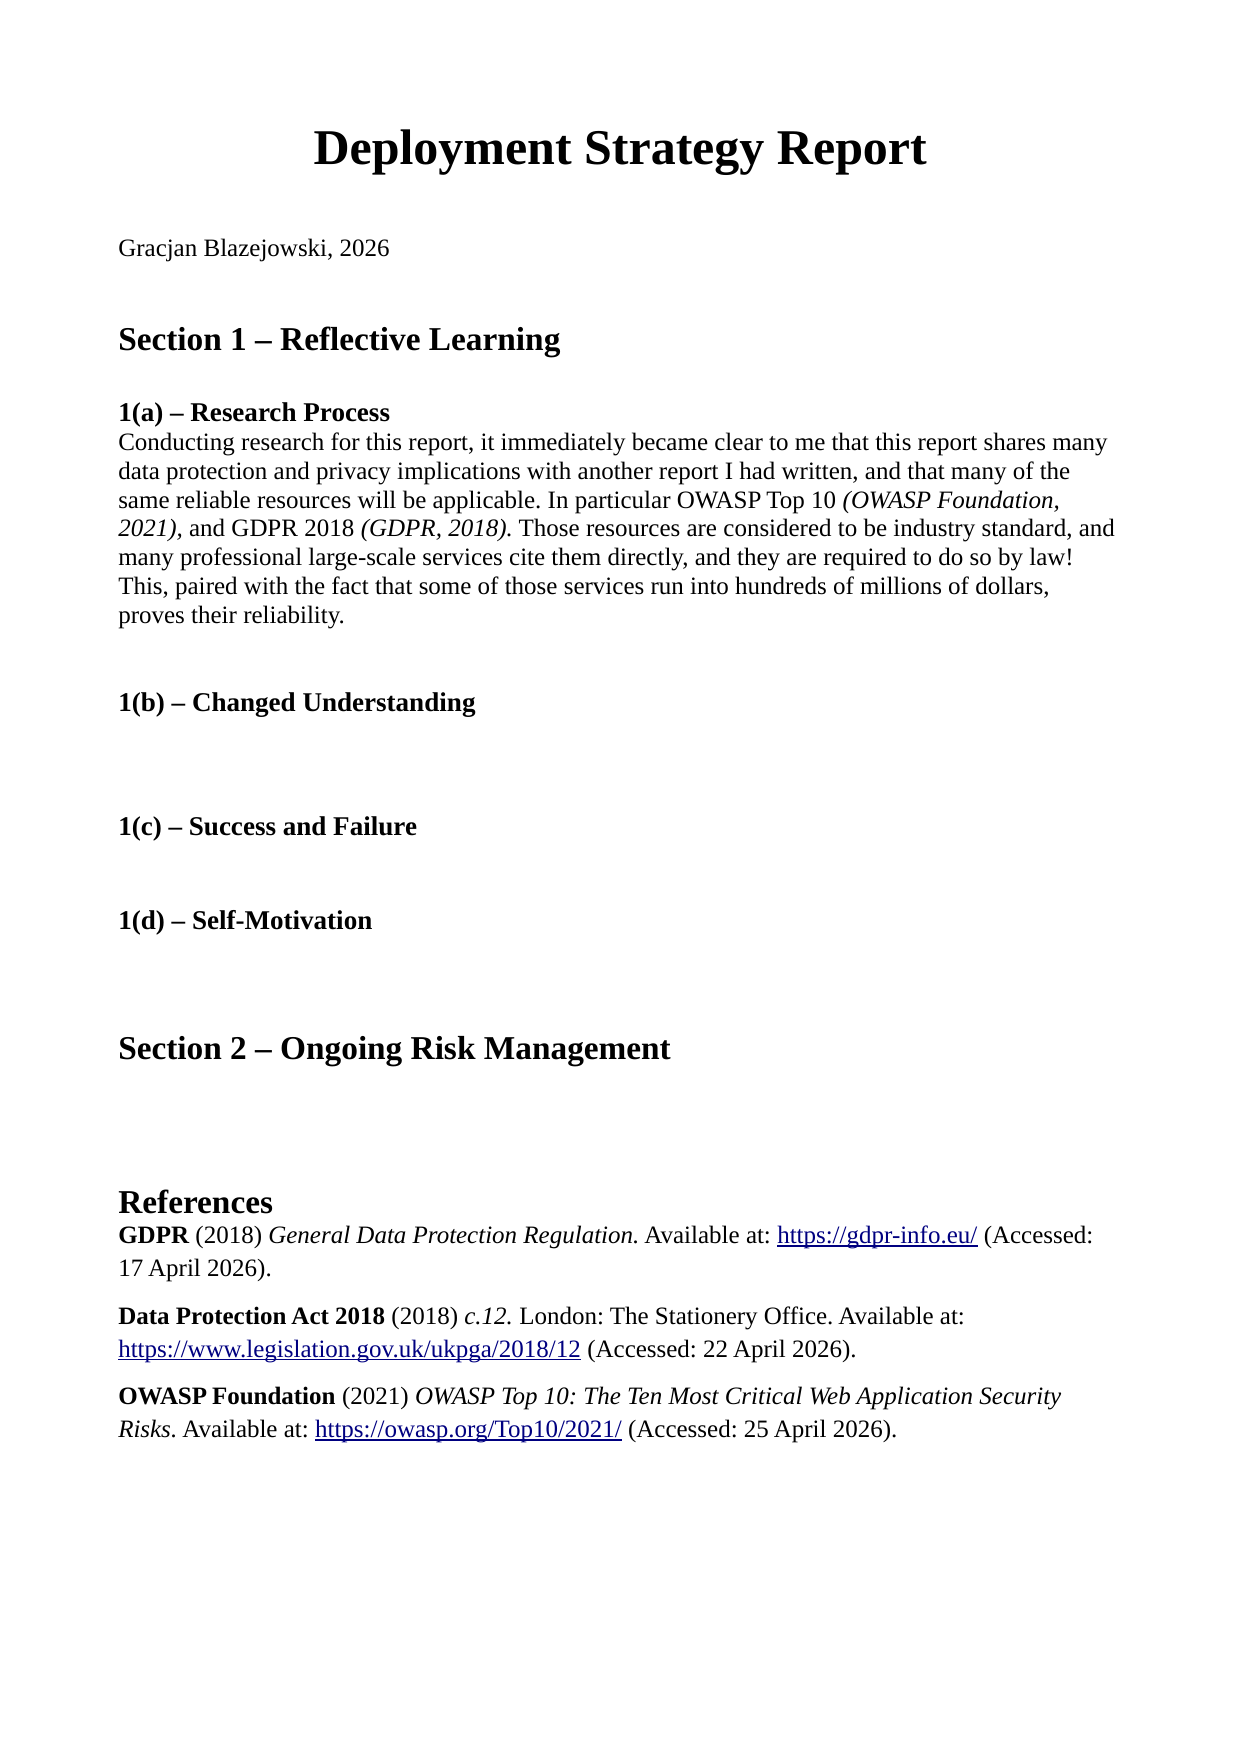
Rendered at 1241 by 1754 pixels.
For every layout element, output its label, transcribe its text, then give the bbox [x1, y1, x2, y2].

text OWASP Foundation (2021) OWASP Top 10: The Ten Most Critical Web Application Security Risks. Available at: https://owasp.org/Top10/2021/ (Accessed: 25 April 2026). [118, 1381, 1122, 1443]
text Section 2 – Ongoing Risk Management [118, 1028, 1122, 1067]
text 1(c) – Success and Failure [118, 811, 1122, 842]
text 1(a) – Research Process [118, 396, 1122, 427]
text Conducting research for this report, it immediately became clear to me that this report shares many data protection and privacy implications with another report I had written, and that many of the same reliable resources will be applicable. In particular OWASP Top 10 (OWASP Foundation, 2021), and GDPR 2018 (GDPR, 2018). Those resources are considered to be industry standard, and many professional large-scale services cite them directly, and they are required to do so by law! [118, 427, 1122, 571]
text Data Protection Act 2018 (2018) c.12. London: The Stationery Office. Available at: https://www.legislation.gov.uk/ukpga/2018/12 (Accessed: 22 April 2026). [118, 1301, 1122, 1363]
text Deployment Strategy Report [118, 118, 1122, 176]
text 1(b) – Changed Understanding [118, 686, 1122, 717]
text Gracjan Blazejowski, 2026 [118, 233, 1122, 262]
text GDPR (2018) General Data Protection Regulation. Available at: https://gdpr-info.eu/ (Accessed: 17 April 2026). [118, 1220, 1122, 1282]
text 1(d) – Self-Motivation [118, 904, 1122, 935]
text This, paired with the fact that some of those services run into hundreds of millions of dollars, proves their reliability. [118, 571, 1122, 628]
text Section 1 – Reflective Learning [118, 319, 1122, 358]
text References [118, 1182, 1122, 1220]
